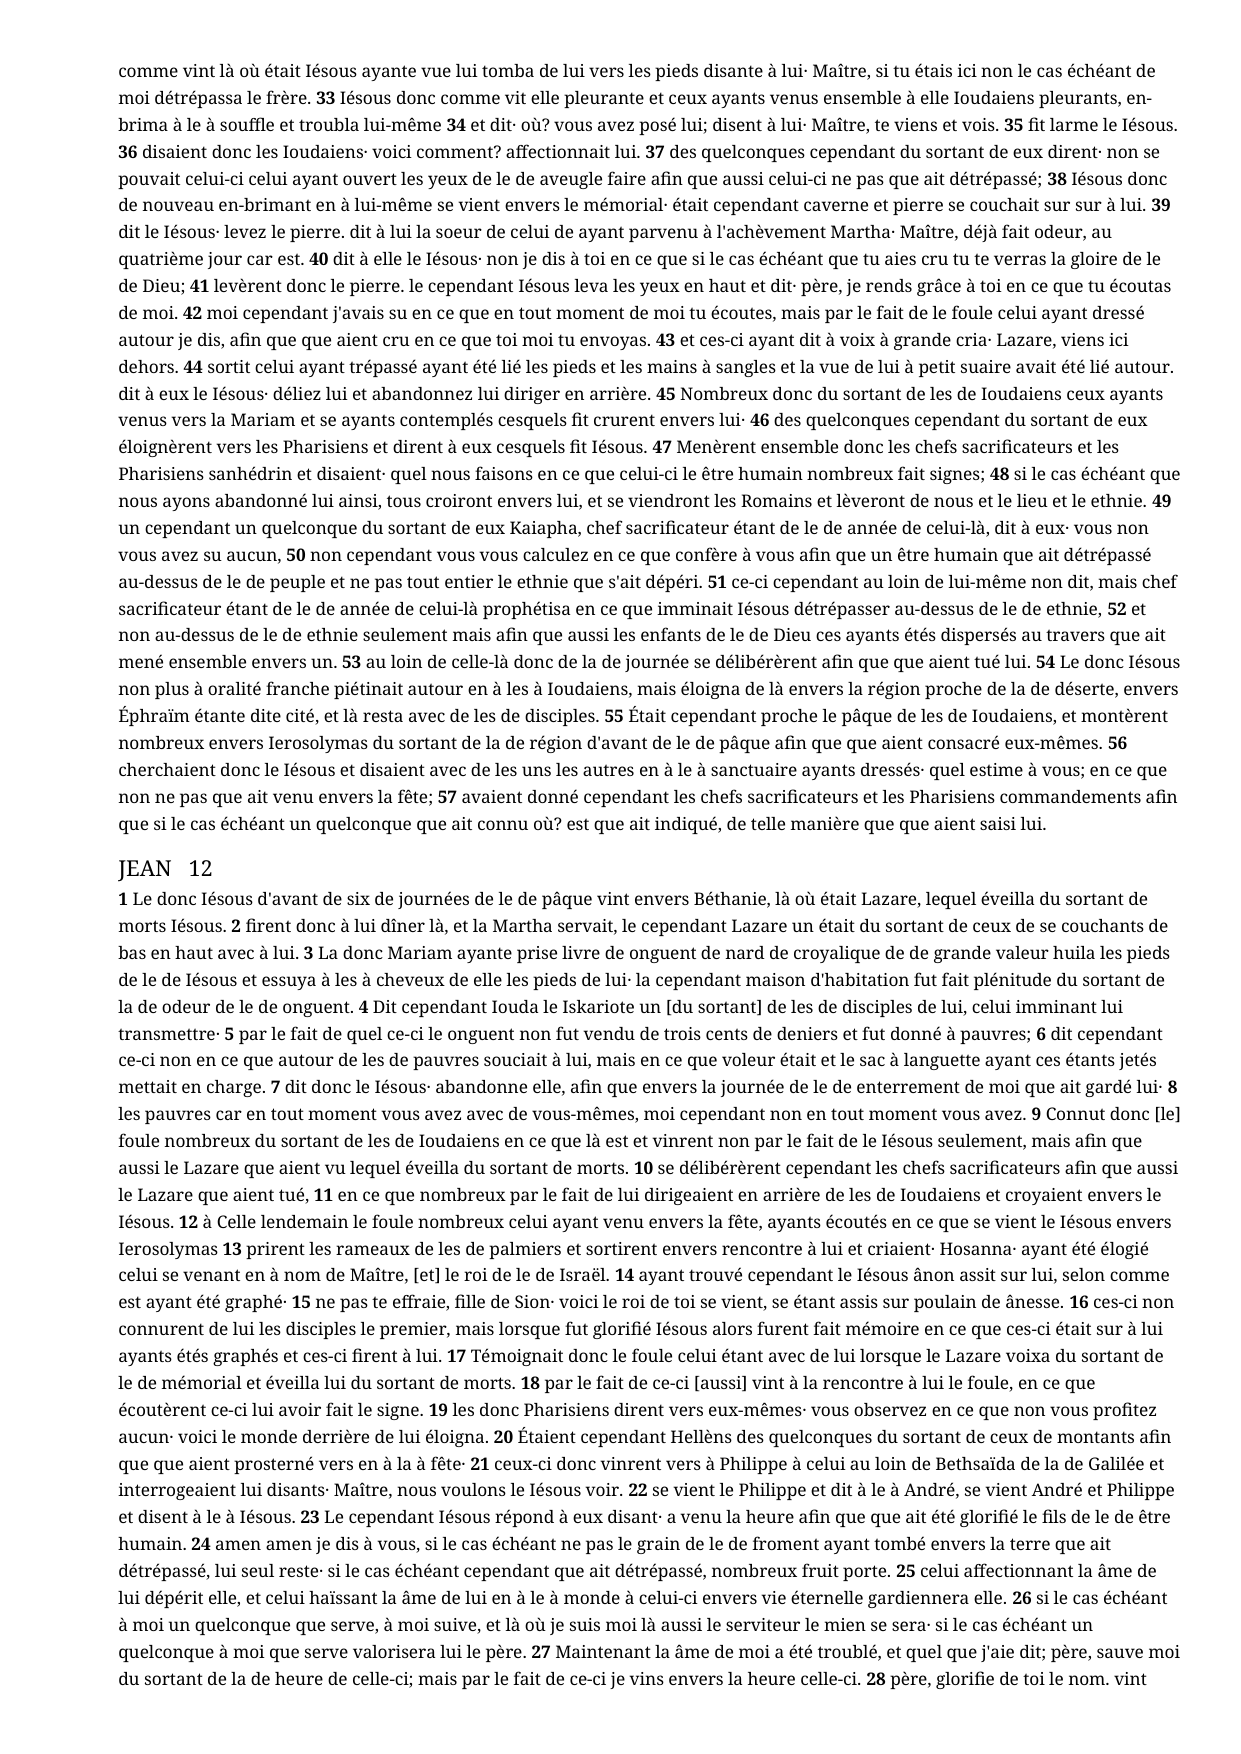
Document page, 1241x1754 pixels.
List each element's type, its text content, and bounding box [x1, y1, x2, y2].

text 1 Le donc Iésous d'avant de six de journées de le de pâque vint envers Béthanie, là où était Lazare, lequel éveilla du sortant de morts Iésous. 2 firent donc à lui dîner là, et la Martha servait, le cependant Lazare un était du sortant de ceux de se couchants de bas en haut avec à lui. 3 La donc Mariam ayante prise livre de onguent de nard de croyalique de de grande valeur huila les pieds de le de Iésous et essuya à les à cheveux de elle les pieds de lui· la cependant maison d'habitation fut fait plénitude du sortant de la de odeur de le de onguent. 4 Dit cependant Iouda le Iskariote un [du sortant] de les de disciples de lui, celui imminant lui transmettre· 5 par le fait de quel ce-ci le onguent non fut vendu de trois cents de deniers et fut donné à pauvres; 6 dit cependant ce-ci non en ce que autour de les de pauvres souciait à lui, mais en ce que voleur était et le sac à languette ayant ces étants jetés mettait en charge. 7 dit donc le Iésous· abandonne elle, afin que envers la journée de le de enterrement de moi que ait gardé lui· 8 les pauvres car en tout moment vous avez avec de vous-mêmes, moi cependant non en tout moment vous avez. 9 Connut donc [le] foule nombreux du sortant de les de Ioudaiens en ce que là est et vinrent non par le fait de le Iésous seulement, mais afin que aussi le Lazare que aient vu lequel éveilla du sortant de morts. 10 se délibérèrent cependant les chefs sacrificateurs afin que aussi le Lazare que aient tué, 11 en ce que nombreux par le fait de lui dirigeaient en arrière de les de Ioudaiens et croyaient envers le Iésous. 12 à Celle lendemain le foule nombreux celui ayant venu envers la fête, ayants écoutés en ce que se vient le Iésous envers Ierosolymas 13 prirent les rameaux de les de palmiers et sortirent envers rencontre à lui et criaient· Hosanna· ayant été élogié celui se venant en à nom de Maître, [et] le roi de le de Israël. 14 ayant trouvé cependant le Iésous ânon assit sur lui, selon comme est ayant été graphé· 15 ne pas te effraie, fille de Sion· voici le roi de toi se vient, se étant assis sur poulain de ânesse. 16 ces-ci non connurent de lui les disciples le premier, mais lorsque fut glorifié Iésous alors furent fait mémoire en ce que ces-ci était sur à lui ayants étés graphés et ces-ci firent à lui. 17 Témoignait donc le foule celui étant avec de lui lorsque le Lazare voixa du sortant de le de mémorial et éveilla lui du sortant de morts. 18 par le fait de ce-ci [aussi] vint à la rencontre à lui le foule, en ce que écoutèrent ce-ci lui avoir fait le signe. 19 les donc Pharisiens dirent vers eux-mêmes· vous observez en ce que non vous profitez aucun· voici le monde derrière de lui éloigna. 20 Étaient cependant Hellèns des quelconques du sortant de ceux de montants afin que que aient prosterné vers en à la à fête· 21 ceux-ci donc vinrent vers à Philippe à celui au loin de Bethsaïda de la de Galilée et interrogeaient lui disants· Maître, nous voulons le Iésous voir. 22 se vient le Philippe et dit à le à André, se vient André et Philippe et disent à le à Iésous. 23 Le cependant Iésous répond à eux disant· a venu la heure afin que que ait été glorifié le fils de le de être humain. 24 amen amen je dis à vous, si le cas échéant ne pas le grain de le de froment ayant tombé envers la terre que ait détrépassé, lui seul reste· si le cas échéant cependant que ait détrépassé, nombreux fruit porte. 25 celui affectionnant la âme de lui dépérit elle, et celui haïssant la âme de lui en à le à monde à celui-ci envers vie éternelle gardiennera elle. 26 si le cas échéant à moi un quelconque que serve, à moi suive, et là où je suis moi là aussi le serviteur le mien se sera· si le cas échéant un quelconque à moi que serve valorisera lui le père. 27 Maintenant la âme de moi a été troublé, et quel que j'aie dit; père, sauve moi du sortant de la de heure de celle-ci; mais par le fait de ce-ci je vins envers la heure celle-ci. 28 père, glorifie de toi le nom. vint [118, 887, 1181, 1690]
text comme vint là où était Iésous ayante vue lui tomba de lui vers les pieds disante à lui· Maître, si tu étais ici non le cas échéant de moi détrépassa le frère. 33 Iésous donc comme vit elle pleurante et ceux ayants venus ensemble à elle Ioudaiens pleurants, en-brima à le à souffle et troubla lui-même 34 et dit· où? vous avez posé lui; disent à lui· Maître, te viens et vois. 35 fit larme le Iésous. 36 disaient donc les Ioudaiens· voici comment? affectionnait lui. 37 des quelconques cependant du sortant de eux dirent· non se pouvait celui-ci celui ayant ouvert les yeux de le de aveugle faire afin que aussi celui-ci ne pas que ait détrépassé; 38 Iésous donc de nouveau en-brimant en à lui-même se vient envers le mémorial· était cependant caverne et pierre se couchait sur sur à lui. 39 dit le Iésous· levez le pierre. dit à lui la soeur de celui de ayant parvenu à l'achèvement Martha· Maître, déjà fait odeur, au quatrième jour car est. 40 dit à elle le Iésous· non je dis à toi en ce que si le cas échéant que tu aies cru tu te verras la gloire de le de Dieu; 41 levèrent donc le pierre. le cependant Iésous leva les yeux en haut et dit· père, je rends grâce à toi en ce que tu écoutas de moi. 42 moi cependant j'avais su en ce que en tout moment de moi tu écoutes, mais par le fait de le foule celui ayant dressé autour je dis, afin que que aient cru en ce que toi moi tu envoyas. 43 et ces-ci ayant dit à voix à grande cria· Lazare, viens ici dehors. 44 sortit celui ayant trépassé ayant été lié les pieds et les mains à sangles et la vue de lui à petit suaire avait été lié autour. dit à eux le Iésous· déliez lui et abandonnez lui diriger en arrière. 45 Nombreux donc du sortant de les de Ioudaiens ceux ayants venus vers la Mariam et se ayants contemplés cesquels fit crurent envers lui· 46 des quelconques cependant du sortant de eux éloignèrent vers les Pharisiens et dirent à eux cesquels fit Iésous. 47 Menèrent ensemble donc les chefs sacrificateurs et les Pharisiens sanhédrin et disaient· quel nous faisons en ce que celui-ci le être humain nombreux fait signes; 48 si le cas échéant que nous ayons abandonné lui ainsi, tous croiront envers lui, et se viendront les Romains et lèveront de nous et le lieu et le ethnie. 49 un cependant un quelconque du sortant de eux Kaiapha, chef sacrificateur étant de le de année de celui-là, dit à eux· vous non vous avez su aucun, 50 non cependant vous vous calculez en ce que confère à vous afin que un être humain que ait détrépassé au-dessus de le de peuple et ne pas tout entier le ethnie que s'ait dépéri. 51 ce-ci cependant au loin de lui-même non dit, mais chef sacrificateur étant de le de année de celui-là prophétisa en ce que imminait Iésous détrépasser au-dessus de le de ethnie, 52 et non au-dessus de le de ethnie seulement mais afin que aussi les enfants de le de Dieu ces ayants étés dispersés au travers que ait mené ensemble envers un. 53 au loin de celle-là donc de la de journée se délibérèrent afin que que aient tué lui. 54 Le donc Iésous non plus à oralité franche piétinait autour en à les à Ioudaiens, mais éloigna de là envers la région proche de la de déserte, envers Éphraïm étante dite cité, et là resta avec de les de disciples. 55 Était cependant proche le pâque de les de Ioudaiens, et montèrent nombreux envers Ierosolymas du sortant de la de région d'avant de le de pâque afin que que aient consacré eux-mêmes. 56 cherchaient donc le Iésous et disaient avec de les uns les autres en à le à sanctuaire ayants dressés· quel estime à vous; en ce que non ne pas que ait venu envers la fête; 57 avaient donné cependant les chefs sacrificateurs et les Pharisiens commandements afin que si le cas échéant un quelconque que ait connu où? est que ait indiqué, de telle manière que que aient saisi lui. [118, 59, 1181, 835]
text JEAN 12 [118, 853, 1181, 883]
